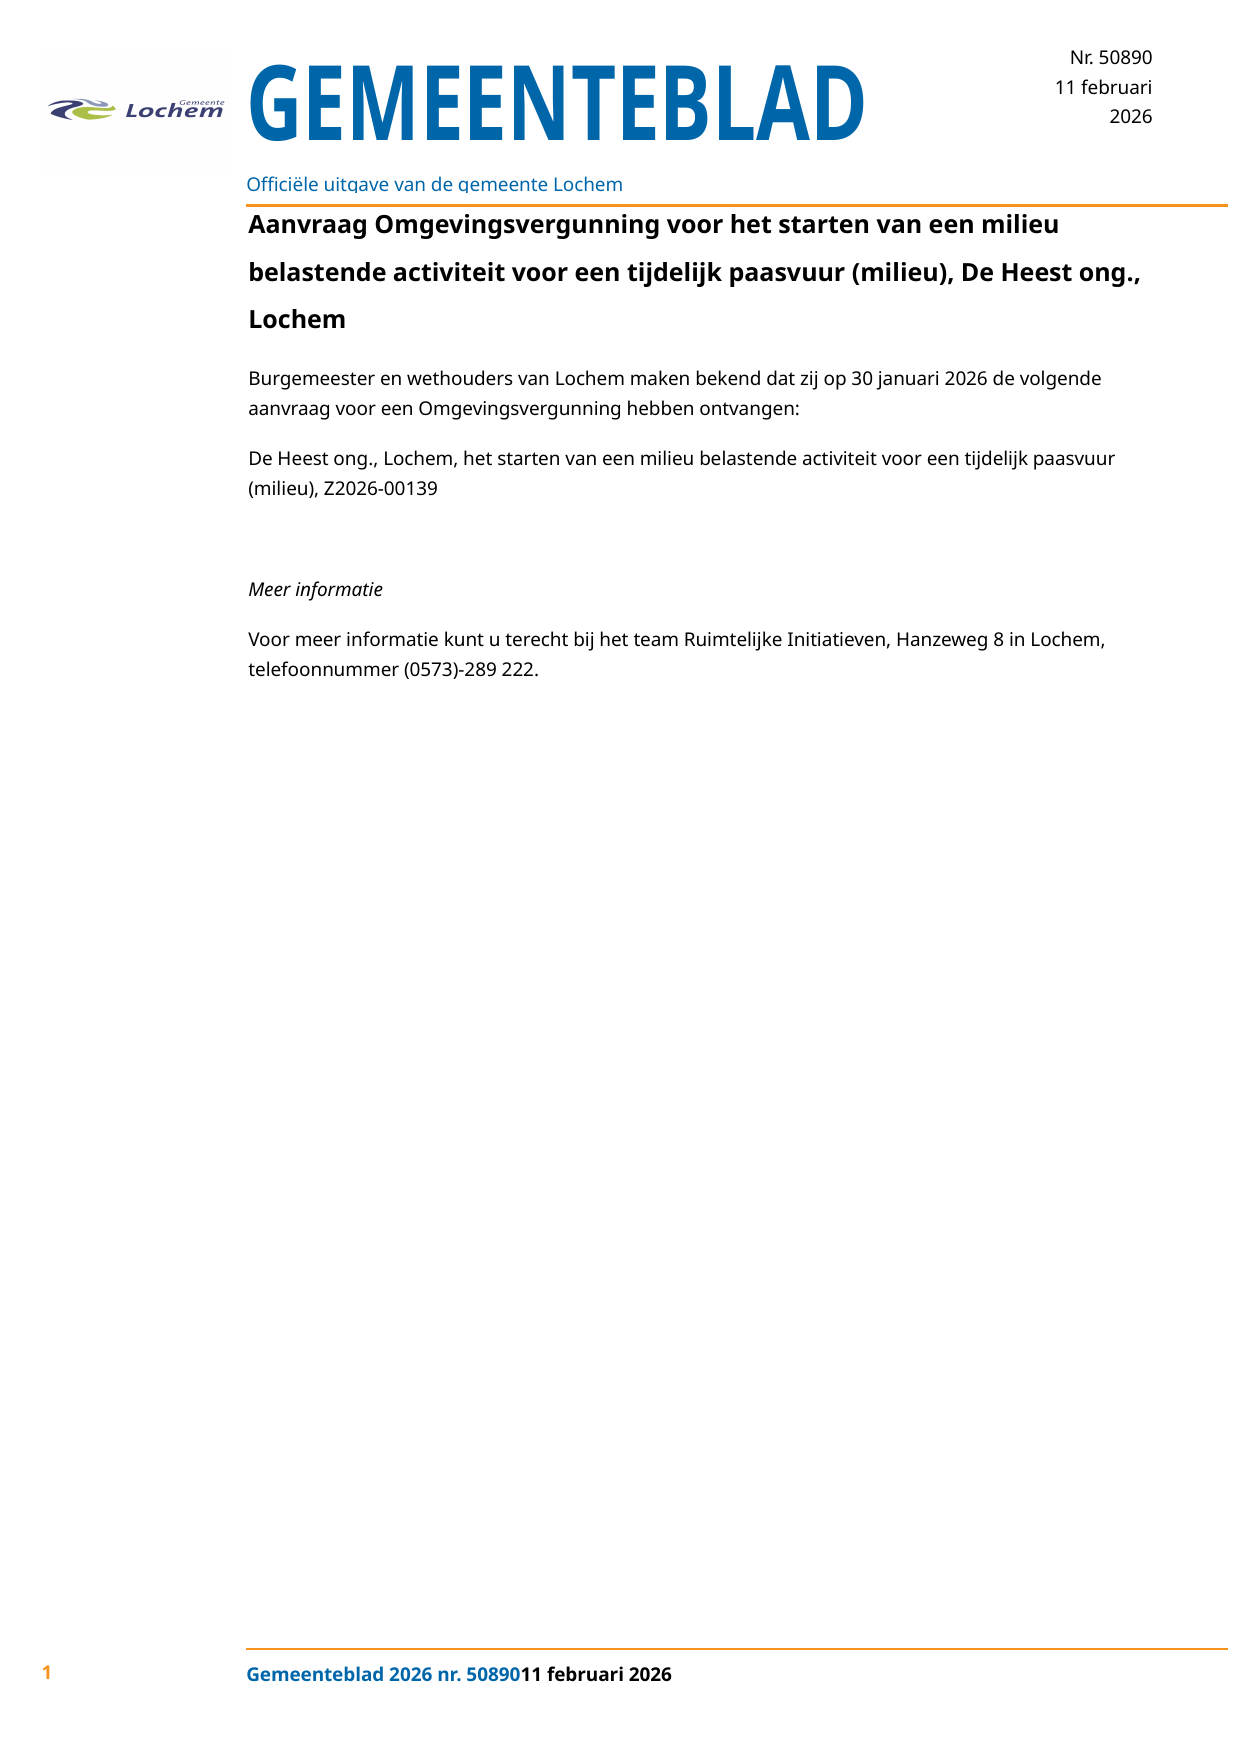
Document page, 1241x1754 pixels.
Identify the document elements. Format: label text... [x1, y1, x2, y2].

picture [41, 47, 231, 172]
text Aanvraag Omgevingsvergunning voor het starten van een milieu belastende activiteit voor een tijdelijk paasvuur (milieu), De Heest ong., Lochem [248, 207, 1152, 336]
text De Heest ong., Lochem, het starten van een milieu belastende activiteit voor een tijdelijk paasvuur (milieu), Z2026-00139 [248, 446, 1152, 501]
text Voor meer informatie kunt u terecht bij het team Ruimtelijke Initiatieven, Hanzeweg 8 in Lochem, telefoonnummer (0573)-289 222. [248, 626, 1152, 682]
text Burgemeester en wethouders van Lochem maken bekend dat zij op 30 januari 2026 de volgende aanvraag voor een Omgevingsvergunning hebben ontvangen: [248, 366, 1152, 421]
text Meer informatie [248, 576, 1152, 602]
